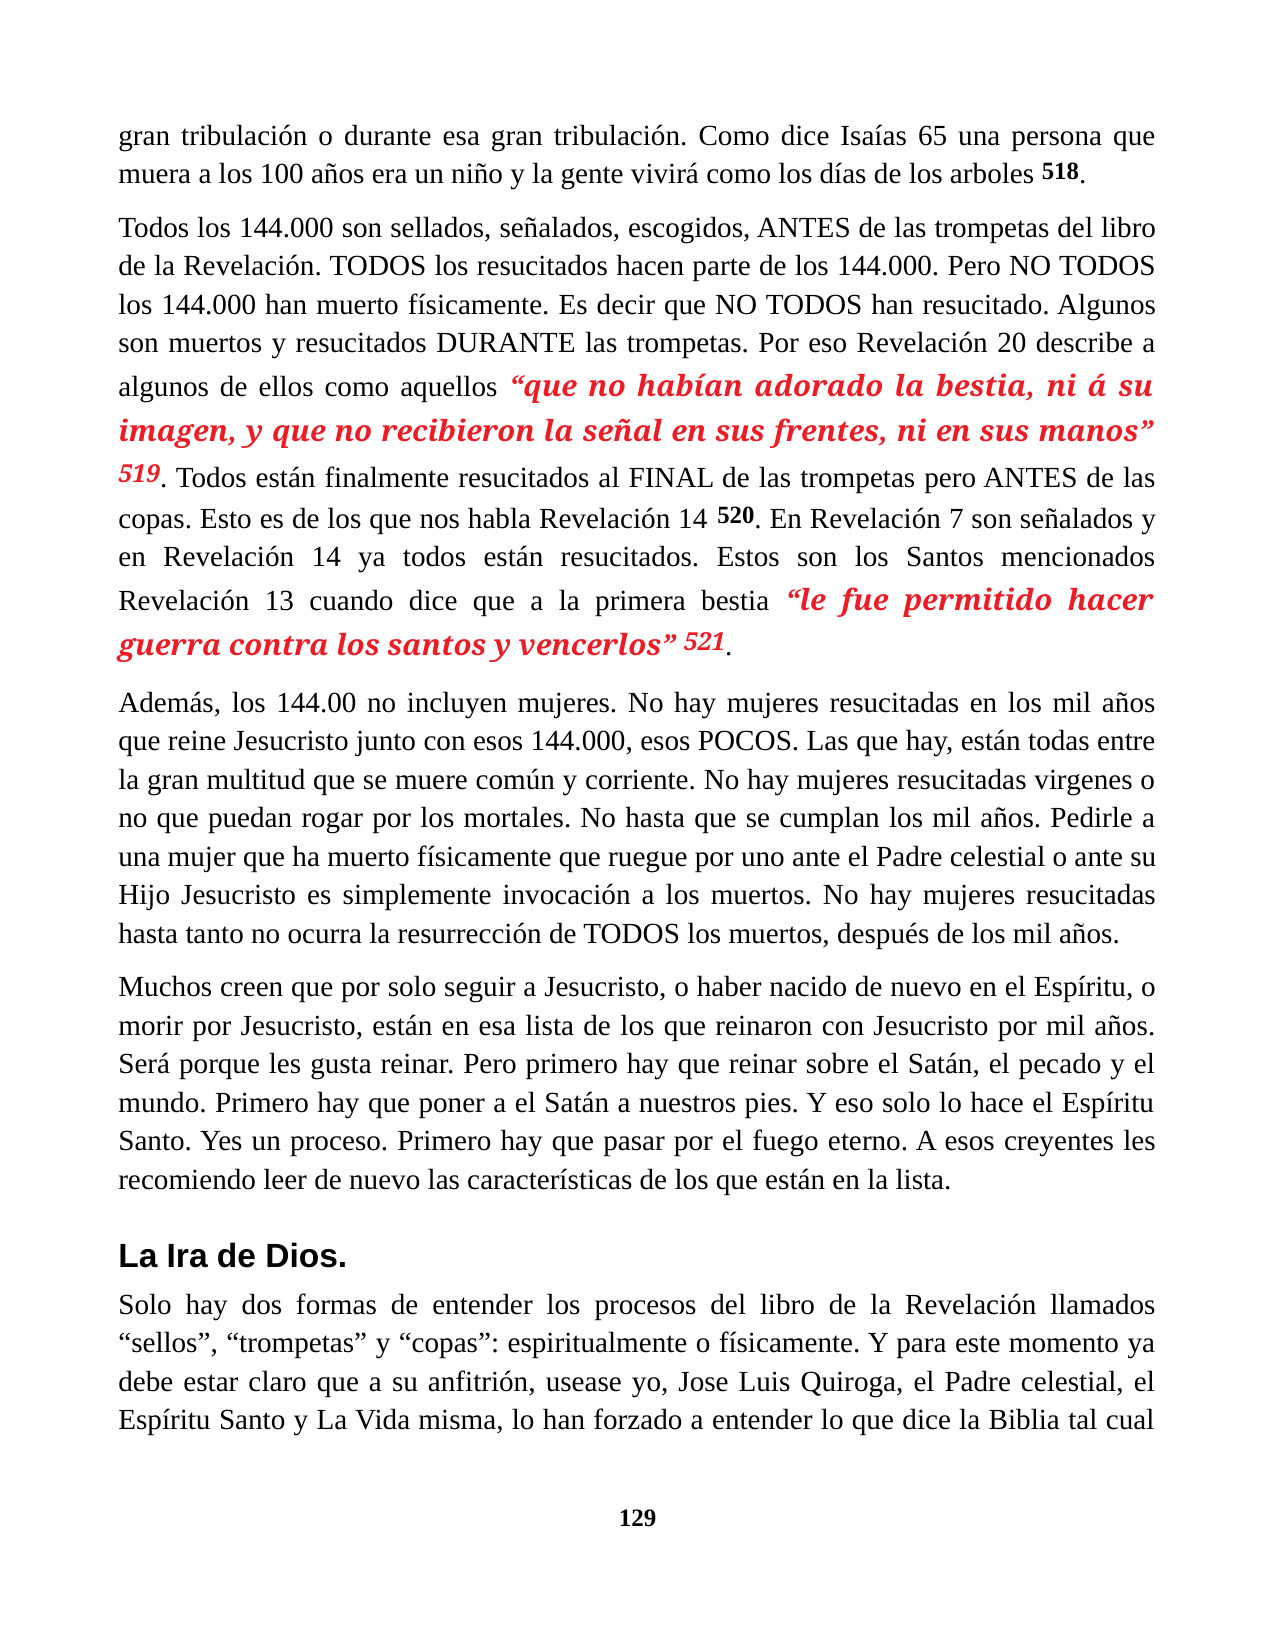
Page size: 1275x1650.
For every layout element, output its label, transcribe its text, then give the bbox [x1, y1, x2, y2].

text Además, los 144.00 no incluyen mujeres. No hay mujeres resucitadas en los mil años que reine Jesucristo junto con esos 144.000, esos POCOS. Las que hay, están todas entre la gran multitud que se muere común y corriente. No hay mujeres resucitadas virgenes o no que puedan rogar por los mortales. No hasta que se cumplan los mil años. Pedirle a una mujer que ha muerto físicamente que ruegue por uno ante el Padre celestial o ante su Hijo Jesucristo es simplemente invocación a los muertos. No hay mujeres resucitadas hasta tanto no ocurra la resurrección de TODOS los muertos, después de los mil años. [118, 685, 1157, 949]
subtitle La Ira de Dios. [118, 1236, 1157, 1274]
text Muchos creen que por solo seguir a Jesucristo, o haber nacido de nuevo en el Espíritu, o morir por Jesucristo, están en esa lista de los que reinaron con Jesucristo por mil años. Será porque les gusta reinar. Pero primero hay que reinar sobre el Satán, el pecado y el mundo. Primero hay que poner a el Satán a nuestros pies. Y eso solo lo hace el Espíritu Santo. Yes un proceso. Primero hay que pasar por el fuego eterno. A esos creyentes les recomiendo leer de nuevo las características de los que están en la lista. [118, 969, 1157, 1195]
text Todos los 144.000 son sellados, señalados, escogidos, ANTES de las trompetas del libro de la Revelación. TODOS los resucitados hacen parte de los 144.000. Pero NO TODOS los 144.000 han muerto físicamente. Es decir que NO TODOS han resucitado. Algunos son muertos y resucitados DURANTE las trompetas. Por eso Revelación 20 describe a algunos de ellos como aquellos “que no habían adorado la bestia, ni á su imagen, y que no recibieron la señal en sus frentes, ni en sus manos” . Todos están finalmente resucitados al FINAL de las trompetas pero ANTES de las copas. Esto es de los que nos habla Revelación 14 . En Revelación 7 son señalados y en Revelación 14 ya todos están resucitados. Estos son los Santos mencionados Revelación 13 cuando dice que a la primera bestia “le fue permitido hacer guerra contra los santos y vencerlos” . [118, 210, 1157, 664]
text gran tribulación o durante esa gran tribulación. Como dice Isaías 65 una persona que muera a los 100 años era un niño y la gente vivirá como los días de los arboles . [118, 118, 1157, 190]
text Solo hay dos formas de entender los procesos del libro de la Revelación llamados “sellos”, “trompetas” y “copas”: espiritualmente o físicamente. Y para este momento ya debe estar claro que a su anfitrión, usease yo, Jose Luis Quiroga, el Padre celestial, el Espíritu Santo y La Vida misma, lo han forzado a entender lo que dice la Biblia tal cual [118, 1287, 1157, 1436]
